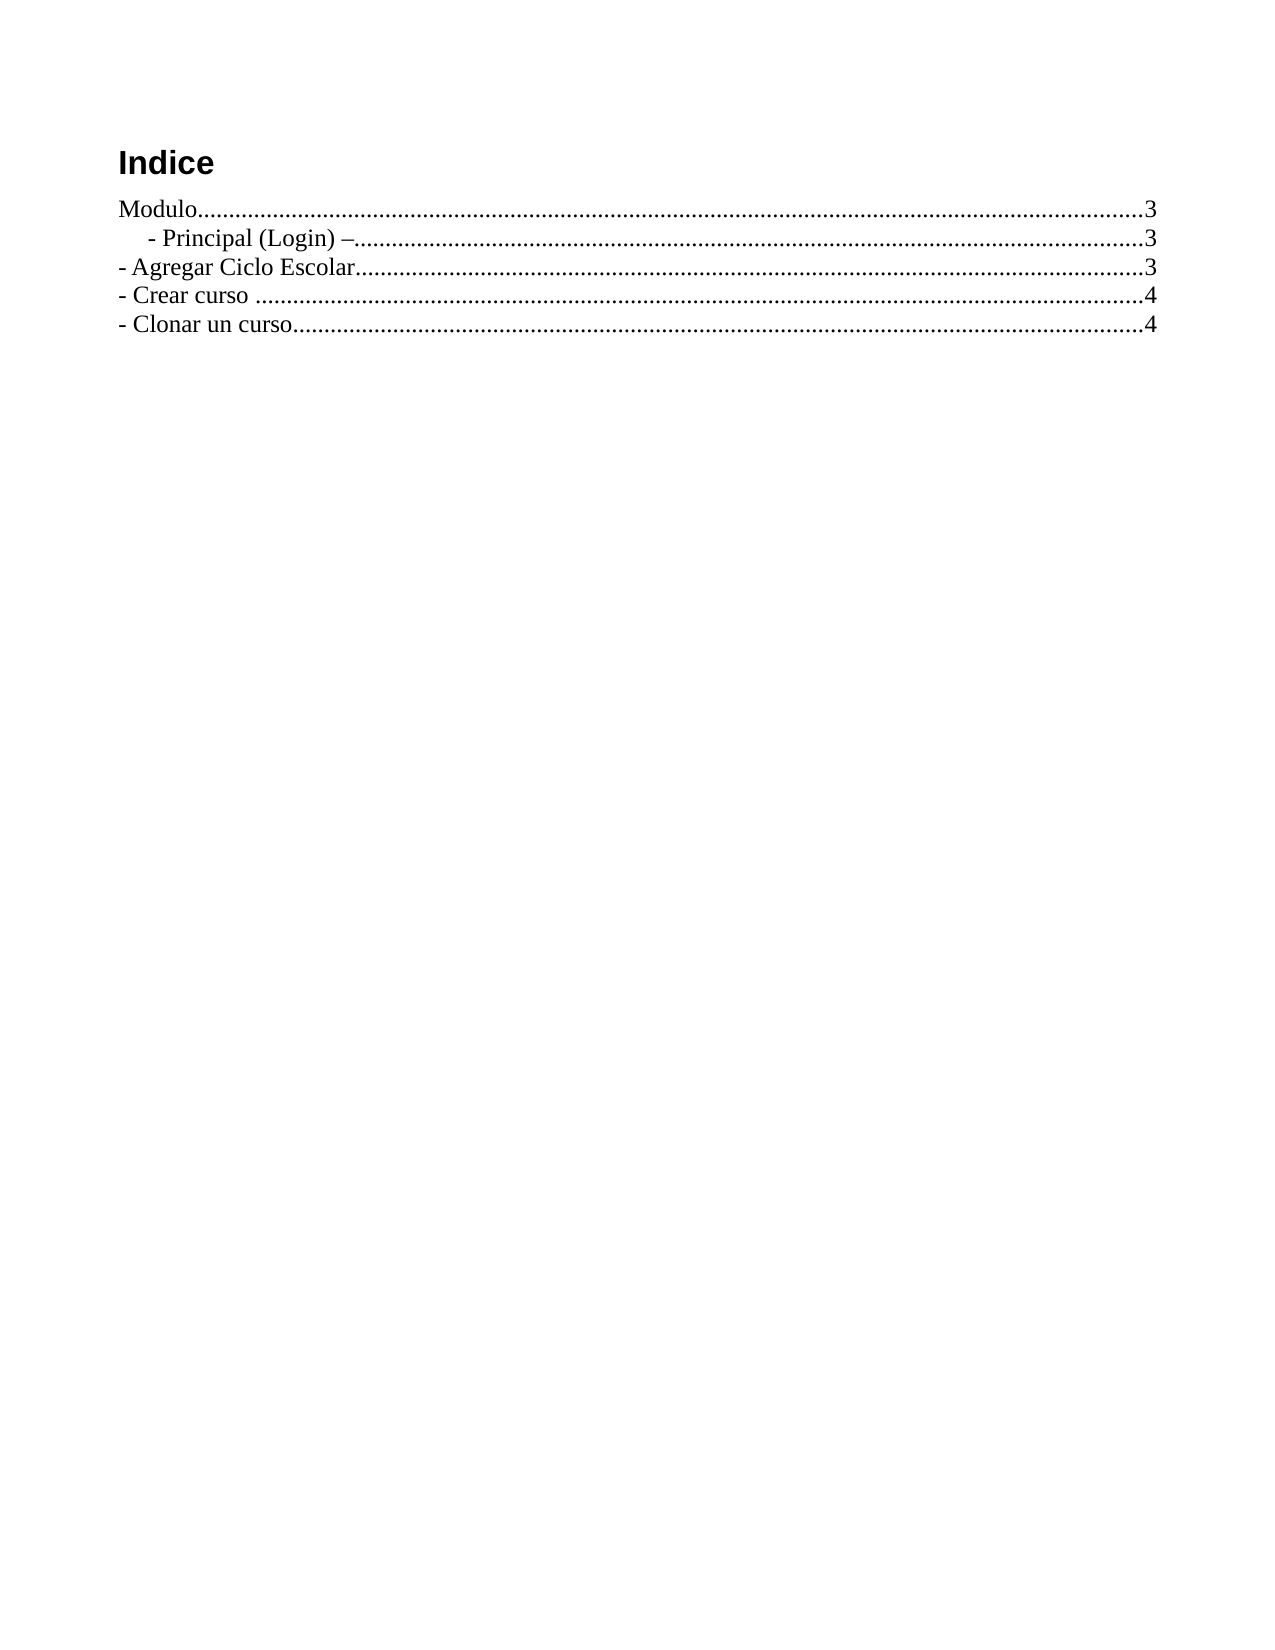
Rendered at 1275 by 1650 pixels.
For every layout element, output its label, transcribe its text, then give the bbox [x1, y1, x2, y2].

text Modulo 3 [118, 194, 1157, 223]
text - Agregar Ciclo Escolar 3 [118, 252, 1157, 280]
subtitle Indice [118, 143, 1157, 182]
text - Clonar un curso 4 [118, 309, 1157, 338]
text - Crear curso 4 [118, 280, 1157, 309]
text - Principal (Login) – 3 [148, 223, 1157, 252]
